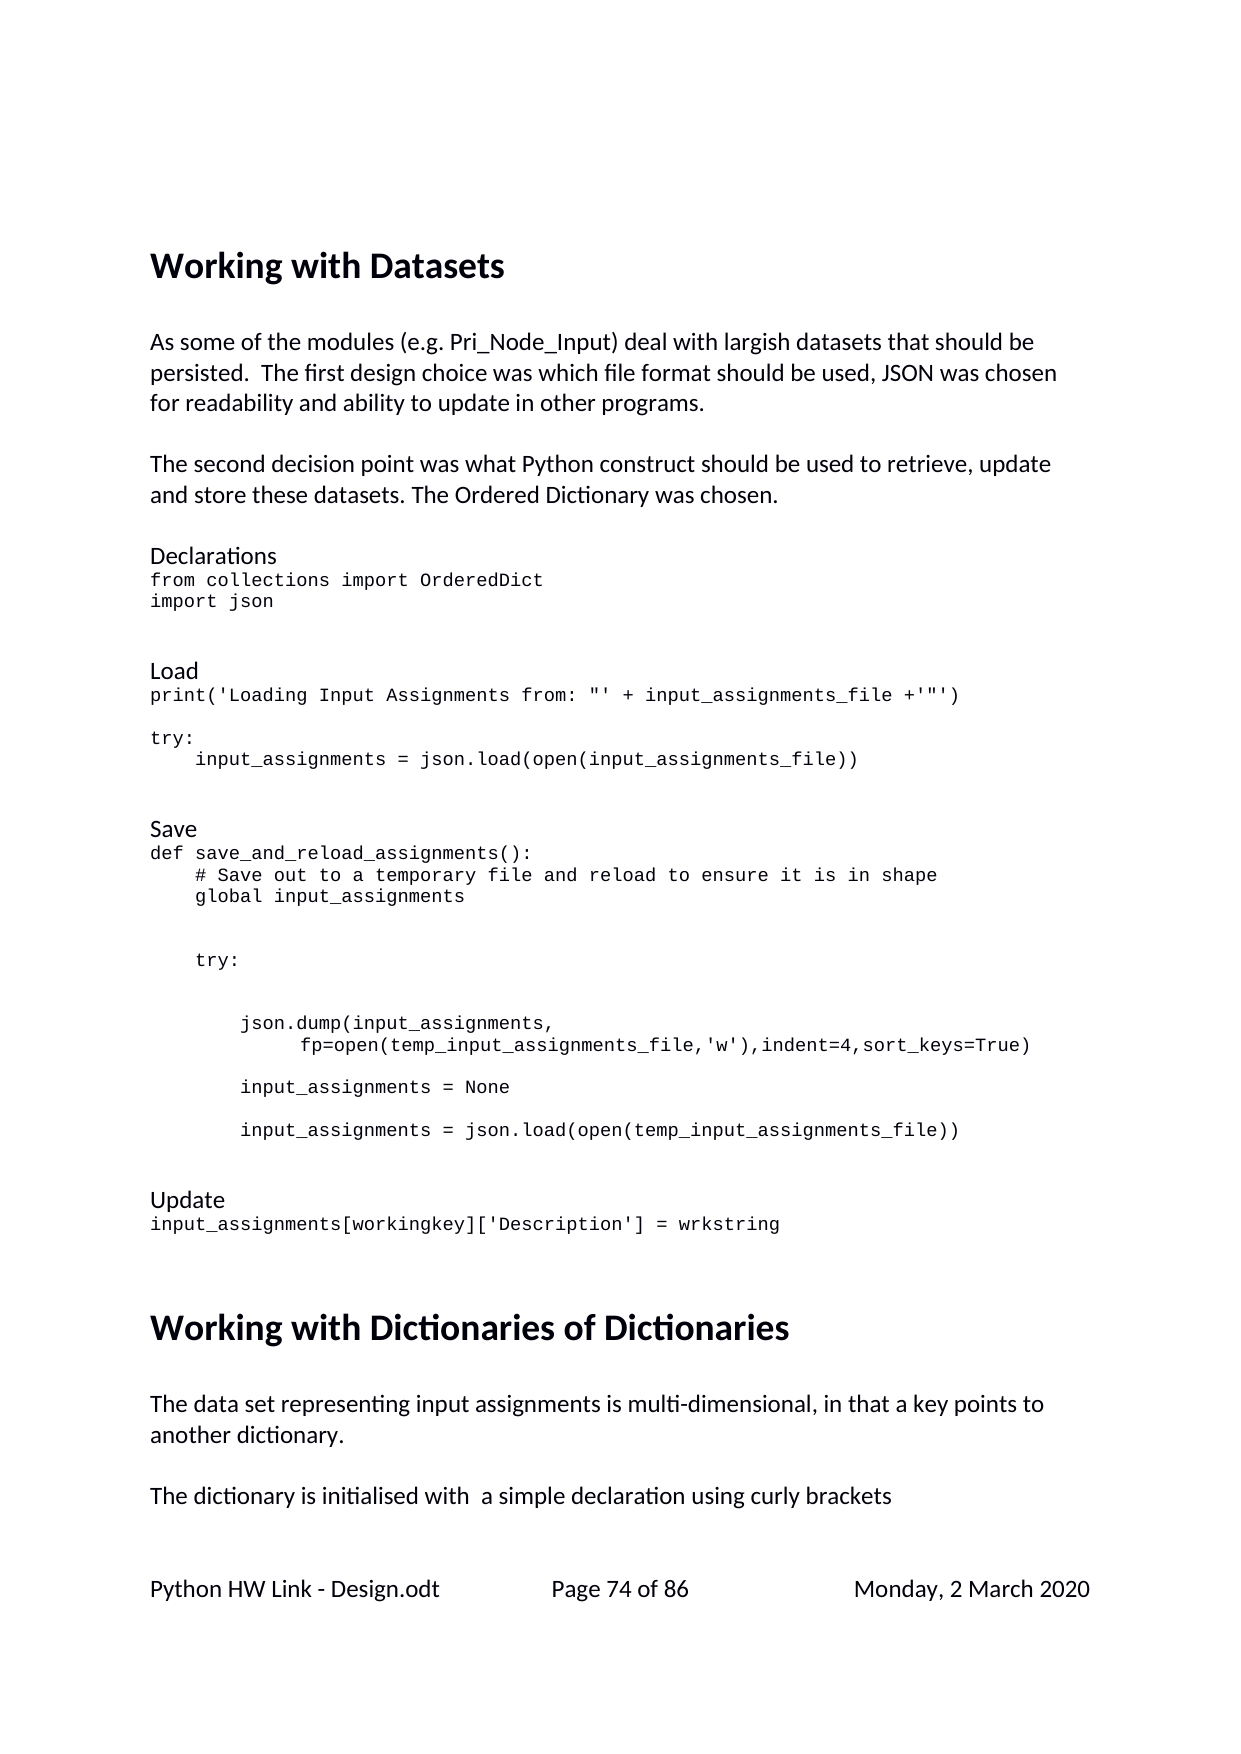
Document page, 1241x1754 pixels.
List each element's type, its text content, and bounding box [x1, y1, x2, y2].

text input_assignments = json.load(open(input_assignments_file)) [150, 750, 1090, 771]
subtitle Working with Datasets [150, 242, 1090, 287]
text fp=open(temp_input_assignments_file,'w'),indent=4,sort_keys=True) [150, 1035, 1090, 1057]
text try: [150, 728, 1090, 750]
text input_assignments = json.load(open(temp_input_assignments_file)) [150, 1120, 1090, 1142]
text The second decision point was what Python construct should be used to retrieve, update and store these datasets. The Ordered Dictionary was chosen. [150, 448, 1090, 509]
text The dictionary is initialised with a simple declaration using curly brackets [150, 1480, 1090, 1511]
text input_assignments[workingkey]['Description'] = wrkstring [150, 1214, 1090, 1236]
text print('Loading Input Assignments from: "' + input_assignments_file +'"') [150, 686, 1090, 707]
text global input_assignments [150, 887, 1090, 908]
text Load [150, 656, 1090, 686]
text from collections import OrderedDict [150, 571, 1090, 592]
text def save_and_reload_assignments(): [150, 844, 1090, 865]
text try: [150, 950, 1090, 972]
text import json [150, 592, 1090, 613]
text The data set representing input assignments is multi-dimensional, in that a key points to another dictionary. [150, 1388, 1090, 1449]
text As some of the modules (e.g. Pri_Node_Input) deal with largish datasets that should be persisted. The first design choice was which file format should be used, JSON was chosen for readability and ability to update in other programs. [150, 326, 1090, 418]
text # Save out to a temporary file and reload to ensure it is in shape [150, 865, 1090, 887]
text Save [150, 813, 1090, 844]
text Declarations [150, 540, 1090, 571]
text Update [150, 1184, 1090, 1214]
subtitle Working with Dictionaries of Dictionaries [150, 1304, 1090, 1350]
text json.dump(input_assignments, [150, 1014, 1090, 1035]
text input_assignments = None [150, 1078, 1090, 1099]
